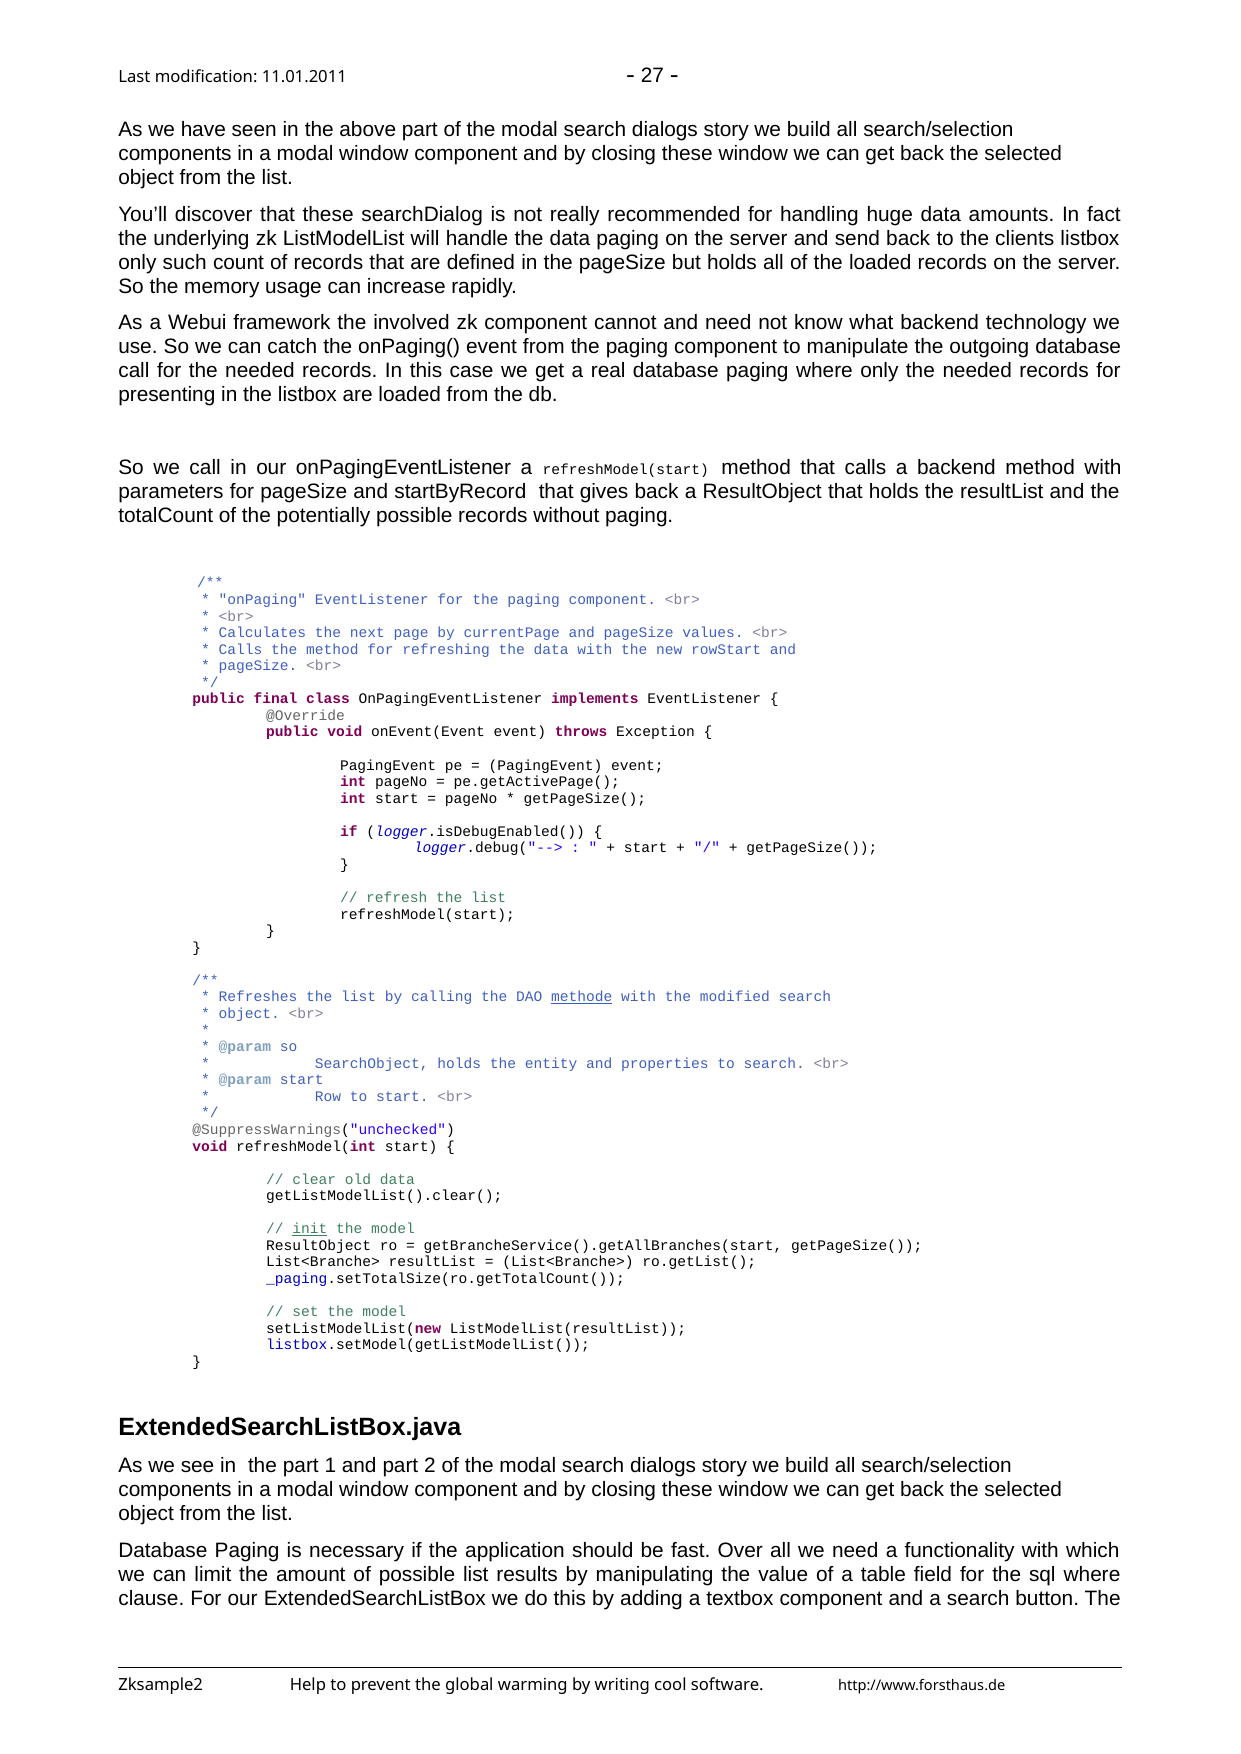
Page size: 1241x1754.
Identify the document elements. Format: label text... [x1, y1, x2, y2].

text * "onPaging" EventListener for the paging component. <br> [118, 592, 1122, 609]
text refreshModel(start); [118, 907, 1122, 923]
text * [118, 1023, 1122, 1039]
text /** [118, 576, 1122, 592]
text int start = pageNo * getPageSize(); [118, 791, 1122, 807]
text ResultObject ro = getBrancheService().getAllBranches(start, getPageSize()); [118, 1238, 1122, 1255]
text // refresh the list [118, 890, 1122, 907]
text * @param so [118, 1039, 1122, 1056]
text } [118, 1354, 1122, 1371]
text // init the model [118, 1222, 1122, 1238]
text * <br> [118, 609, 1122, 625]
text setListModelList(new ListModelList(resultList)); [118, 1321, 1122, 1337]
text * object. <br> [118, 1006, 1122, 1023]
text } [118, 940, 1122, 957]
text * Row to start. <br> [118, 1089, 1122, 1106]
text As we see in the part 1 and part 2 of the modal search dialogs story we build all search/selection components in a modal window component and by closing these window we can get back the selected object from the list. [118, 1453, 1122, 1525]
text You’ll discover that these searchDialog is not really recommended for handling huge data amounts. In fact the underlying zk ListModelList will handle the data paging on the server and send back to the clients listbox only such count of records that are defined in the pageSize but holds all of the loaded records on the server. So the memory usage can increase rapidly. [118, 202, 1122, 297]
text int pageNo = pe.getActivePage(); [118, 774, 1122, 791]
text Database Paging is necessary if the application should be fast. Over all we need a functionality with which we can limit the amount of possible list results by manipulating the value of a table field for the sql where clause. For our ExtendedSearchListBox we do this by adding a textbox component and a search button. The [118, 1537, 1122, 1609]
text /** [118, 973, 1122, 990]
text PagingEvent pe = (PagingEvent) event; [118, 758, 1122, 774]
text * pageSize. <br> [118, 658, 1122, 675]
text } [118, 923, 1122, 940]
text As we have seen in the above part of the modal search dialogs story we build all search/selection components in a modal window component and by closing these window we can get back the selected object from the list. [118, 117, 1122, 189]
text @SuppressWarnings("unchecked") [118, 1122, 1122, 1139]
text * Calls the method for refreshing the data with the new rowStart and [118, 642, 1122, 658]
text * Refreshes the list by calling the DAO methode with the modified search [118, 990, 1122, 1006]
text * Calculates the next page by currentPage and pageSize values. <br> [118, 625, 1122, 642]
text logger.debug("--> : " + start + "/" + getPageSize()); [118, 841, 1122, 857]
text As a Webui framework the involved zk component cannot and need not know what backend technology we use. So we can catch the onPaging() event from the paging component to manipulate the outgoing database call for the needed records. In this case we get a real database paging where only the needed records for presenting in the listbox are loaded from the db. [118, 310, 1122, 406]
text void refreshModel(int start) { [118, 1139, 1122, 1155]
text _paging.setTotalSize(ro.getTotalCount()); [118, 1271, 1122, 1288]
text // set the model [118, 1304, 1122, 1321]
text getListModelList().clear(); [118, 1188, 1122, 1205]
text if (logger.isDebugEnabled()) { [118, 824, 1122, 841]
text public void onEvent(Event event) throws Exception { [118, 725, 1122, 741]
text So we call in our onPagingEventListener a refreshModel(start) method that calls a backend method with parameters for pageSize and startByRecord that gives back a ResultObject that holds the resultList and the totalCount of the potentially possible records without paging. [118, 455, 1122, 527]
text ExtendedSearchListBox.java [118, 1412, 1122, 1441]
text List<Branche> resultList = (List<Branche>) ro.getList(); [118, 1255, 1122, 1271]
text */ [118, 675, 1122, 692]
text */ [118, 1106, 1122, 1122]
text @Override [118, 708, 1122, 725]
text // clear old data [118, 1172, 1122, 1188]
text } [118, 857, 1122, 874]
text listbox.setModel(getListModelList()); [118, 1337, 1122, 1354]
text * SearchObject, holds the entity and properties to search. <br> [118, 1056, 1122, 1072]
text * @param start [118, 1072, 1122, 1089]
text public final class OnPagingEventListener implements EventListener { [118, 692, 1122, 708]
